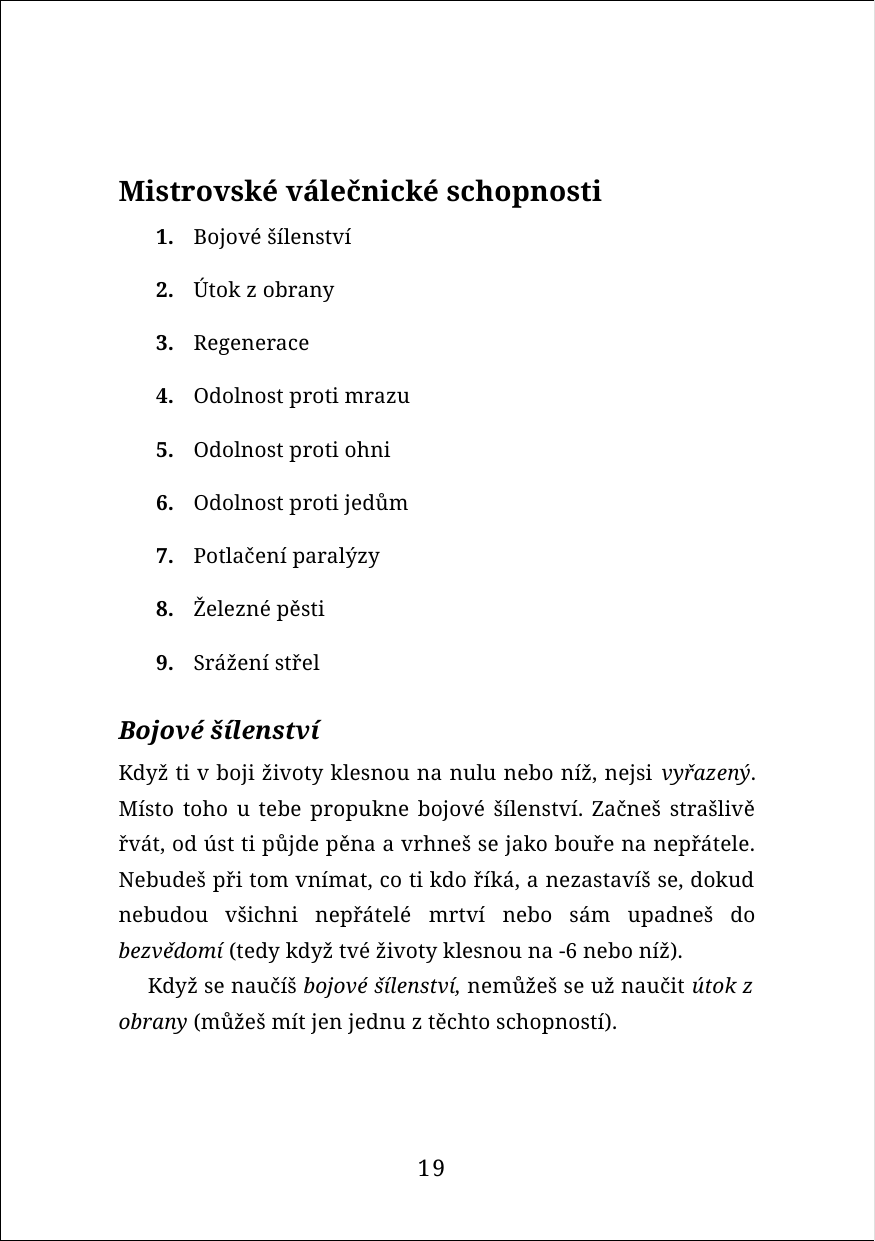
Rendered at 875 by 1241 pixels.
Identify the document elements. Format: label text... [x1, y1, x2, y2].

list Regenerace [156, 328, 756, 357]
list Odolnost proti mrazu [156, 382, 756, 410]
list Srážení střel [156, 648, 756, 676]
list Odolnost proti ohni [156, 435, 756, 463]
text Když ti v boji životy klesnou na nulu nebo níž, nejsi vyřazený. Místo toho u tebe propukne bojové šílenství. Začneš strašlivě řvát, od úst ti půjde pěna a vrhneš se jako bouře na nepřátele. Nebudeš při tom vnímat, co ti kdo říká, a nezastavíš se, dokud nebudou všichni nepřátelé mrtví nebo sám upadneš do bezvědomí (tedy když tvé životy klesnou na -6 nebo níž). Když se naučíš bojové šílenství, nemůžeš se už naučit útok z obrany (můžeš mít jen jednu z těchto schopností). [118, 758, 756, 1036]
list Bojové šílenství [156, 222, 756, 250]
list Potlačení paralýzy [156, 541, 756, 570]
list Železné pěsti [156, 594, 756, 623]
subtitle Bojové šílenství [118, 713, 756, 747]
subtitle Mistrovské válečnické schopnosti [118, 172, 756, 210]
list Odolnost proti jedům [156, 488, 756, 516]
list Útok z obrany [156, 275, 756, 303]
